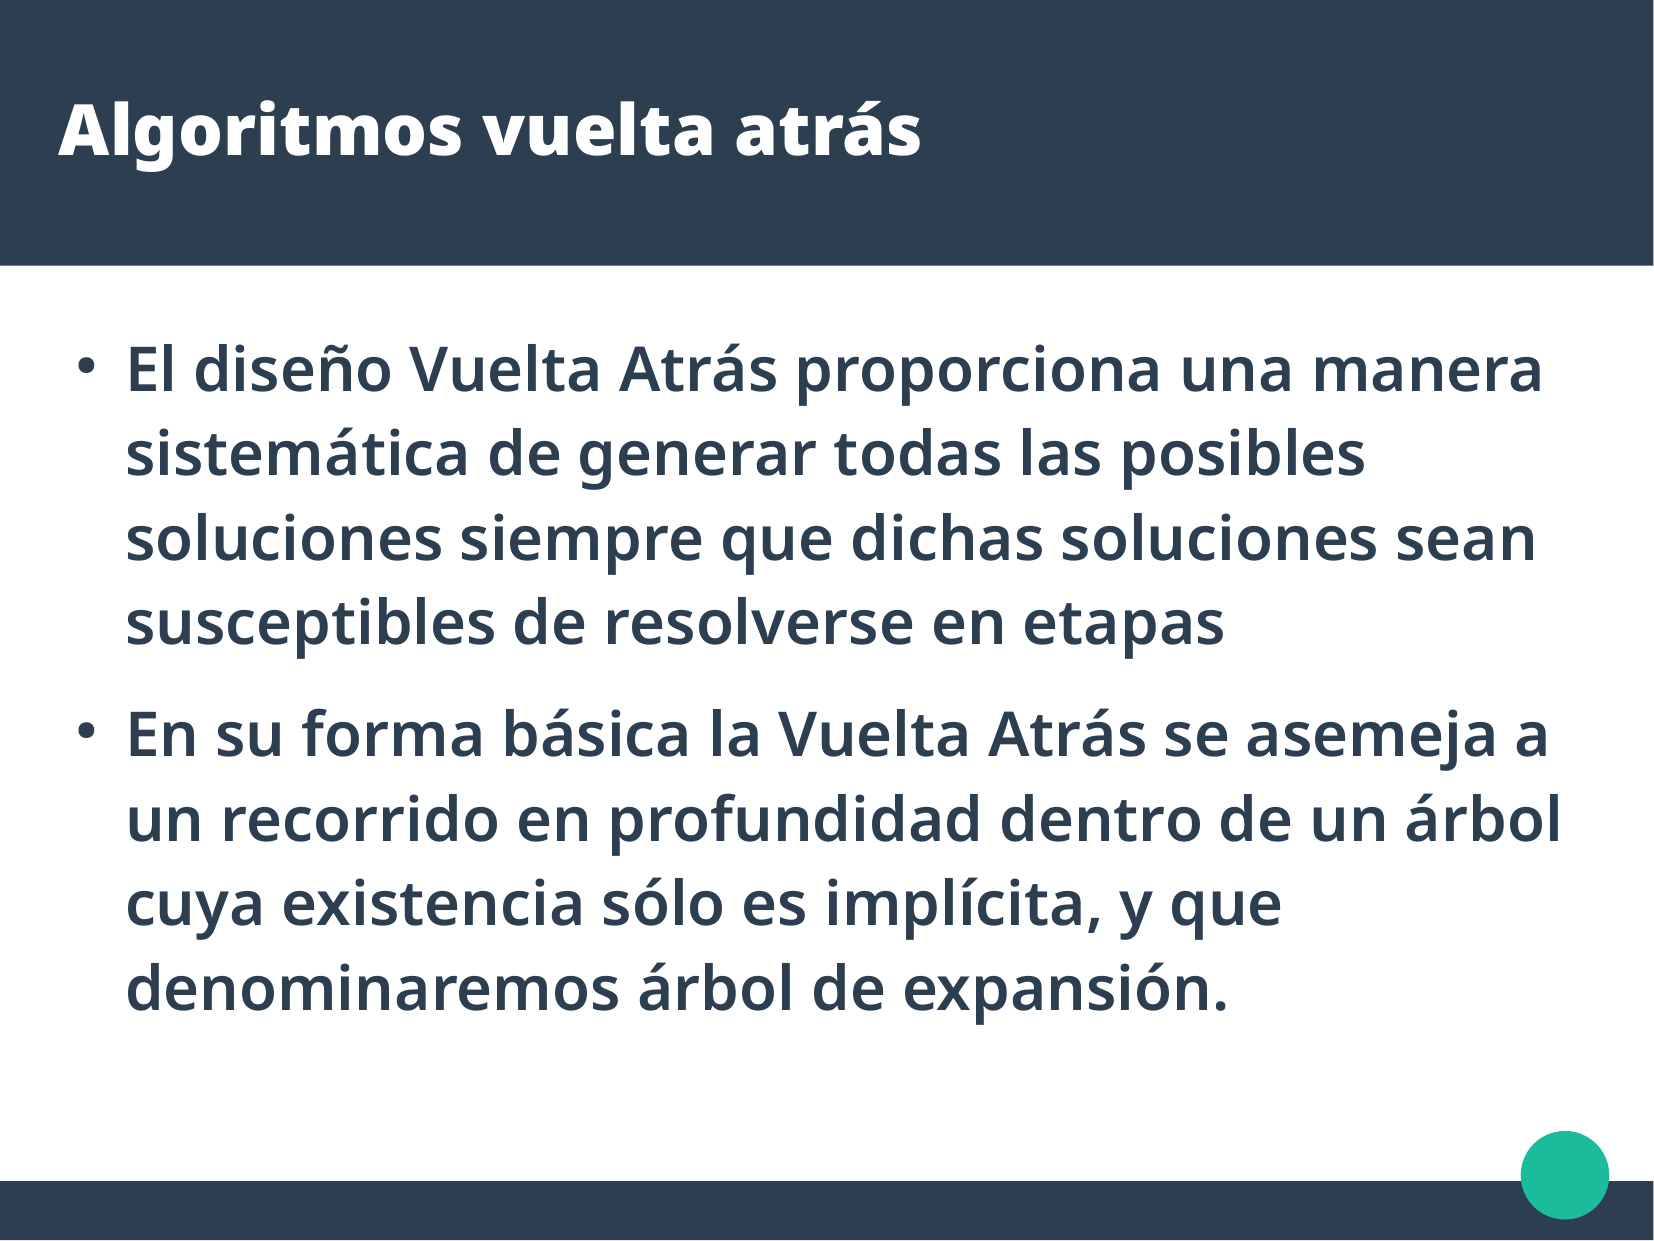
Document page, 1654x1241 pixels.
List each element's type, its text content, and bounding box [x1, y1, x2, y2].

list El diseño Vuelta Atrás proporciona una manera sistemática de generar todas las posibles soluciones siempre que dichas soluciones sean susceptibles de resolverse en etapas En su forma básica la Vuelta Atrás se asemeja a un recorrido en profundidad dentro de un árbol cuya existencia sólo es implícita, y que denominaremos árbol de expansión. [59, 324, 1595, 1152]
title Algoritmos vuelta atrás [59, 49, 1595, 207]
